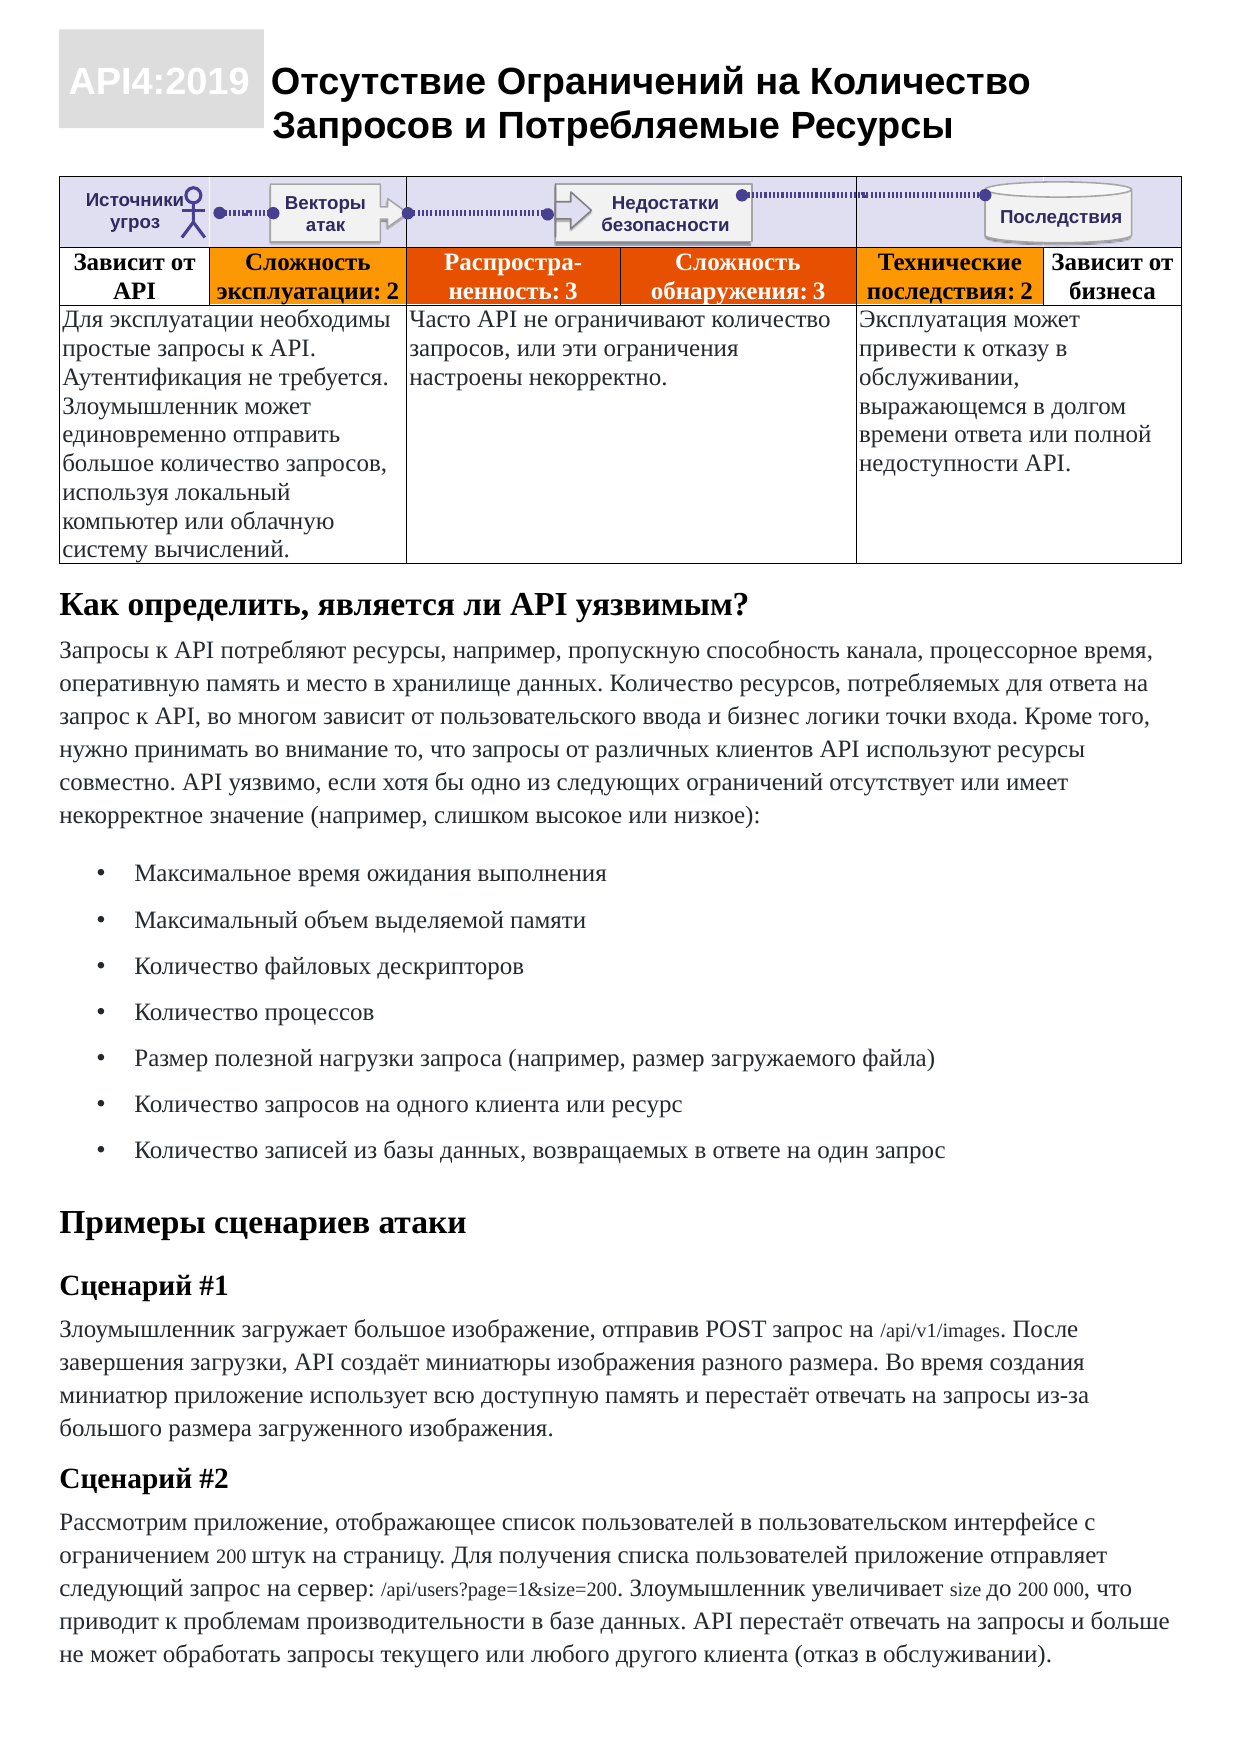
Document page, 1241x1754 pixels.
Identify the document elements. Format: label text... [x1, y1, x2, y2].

table_header [1044, 177, 1181, 247]
list Количество запросов на одного клиента или ресурс [97, 1089, 1181, 1118]
table_header [60, 177, 209, 247]
table_cell Зависит от API [60, 248, 209, 304]
table_header [407, 177, 620, 247]
table_cell Часто API не ограничивают количество запросов, или эти ограничения настроены некорректно. [407, 306, 856, 563]
table_cell Распростра-ненность: 3 [407, 248, 620, 304]
text Запросы к API потребляют ресурсы, например, пропускную способность канала, процессорное время, оперативную память и место в хранилище данных. Количество ресурсов, потребляемых для ответа на запрос к API, во многом зависит от пользовательского ввода и бизнес логики точки входа. Кроме того, нужно принимать во внимание то, что запросы от различных клиентов API используют ресурсы совместно. API уязвимо, если хотя бы одно из следующих ограничений отсутствует или имеет некорректное значение (например, слишком высокое или низкое): [59, 635, 1181, 829]
table_header [620, 177, 856, 247]
subtitle Примеры сценариев атаки [59, 1202, 1181, 1241]
table_cell Сложность обнаружения: 3 [621, 248, 856, 304]
subtitle Сценарий #2 [59, 1461, 1181, 1495]
table_cell Технические последствия: 2 [857, 248, 1043, 304]
table_header [857, 177, 1043, 247]
table_header [210, 177, 406, 247]
list Количество процессов [97, 997, 1181, 1026]
list Максимальный объем выделяемой памяти [97, 905, 1181, 933]
list Максимальное время ожидания выполнения [97, 858, 1181, 887]
table_cell Эксплуатация может привести к отказу в обслуживании, выражающемся в долгом времени ответа или полной недоступности API. [857, 306, 1181, 563]
subtitle Сценарий #1 [59, 1268, 1181, 1302]
subtitle Как определить, является ли API уязвимым? [59, 584, 1181, 623]
list Количество записей из базы данных, возвращаемых в ответе на один запрос [97, 1135, 1181, 1164]
text Рассмотрим приложение, отображающее список пользователей в пользовательском интерфейсе с ограничением 200 штук на страницу. Для получения списка пользователей приложение отправляет следующий запрос на сервер: /api/users?page=1&size=200. Злоумышленник увеличивает size до 200 000, что приводит к проблемам производительности в базе данных. API перестаёт отвечать на запросы и больше не может обработать запросы текущего или любого другого клиента (отказ в обслуживании). [59, 1507, 1181, 1668]
text Злоумышленник загружает большое изображение, отправив POST запрос на /api/v1/images. После завершения загрузки, API создаёт миниатюры изображения разного размера. Во время создания миниатюр приложение использует всю доступную память и перестаёт отвечать на запросы из-за большого размера загруженного изображения. [59, 1314, 1181, 1442]
list Количество файловых дескрипторов [97, 951, 1181, 979]
table_cell Зависит от бизнеса [1044, 248, 1181, 304]
table_cell Сложность эксплуатации: 2 [210, 248, 406, 304]
list Размер полезной нагрузки запроса (например, размер загружаемого файла) [97, 1043, 1181, 1072]
table_cell Для эксплуатации необходимы простые запросы к API. Аутентификация не требуется. Злоумышленник может единовременно отправить большое количество запросов, используя локальный компьютер или облачную систему вычислений. [60, 306, 406, 563]
